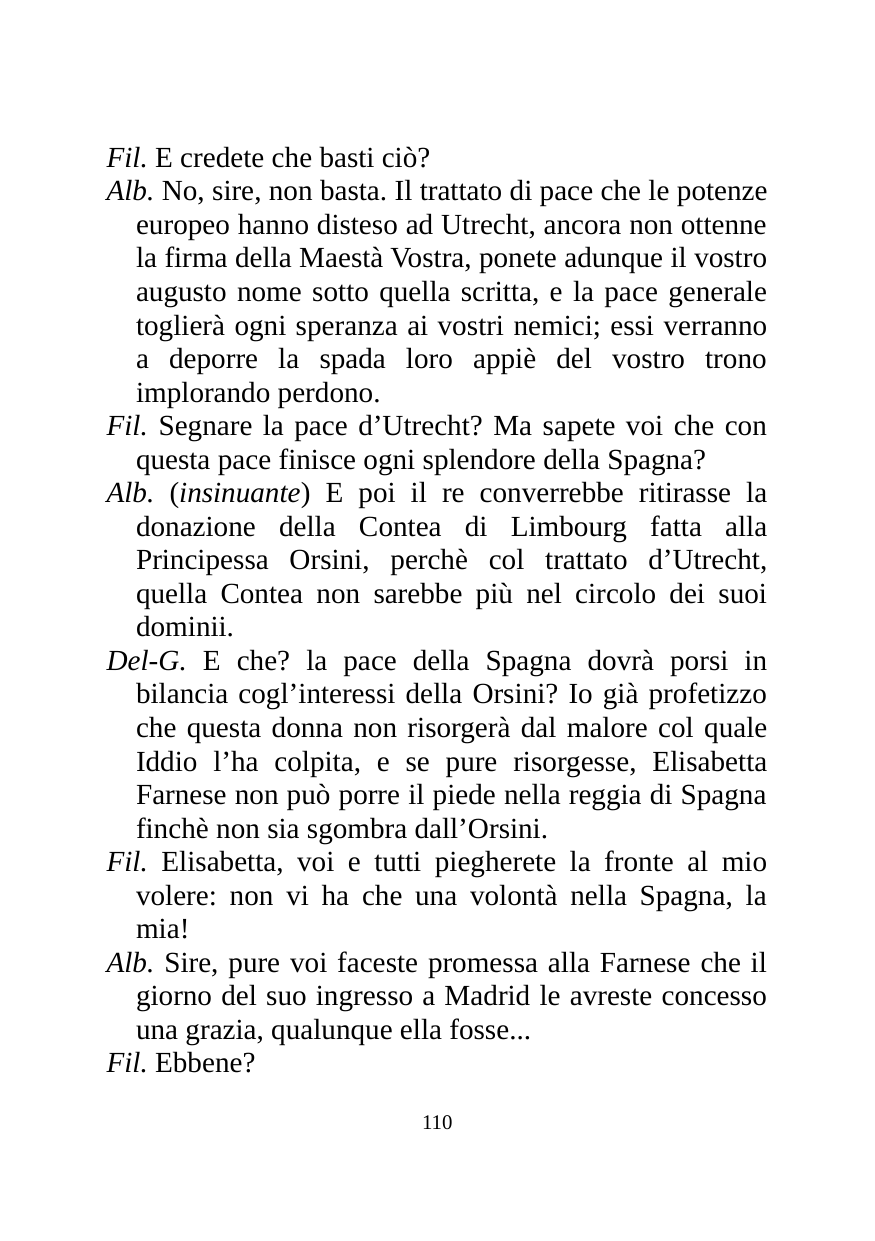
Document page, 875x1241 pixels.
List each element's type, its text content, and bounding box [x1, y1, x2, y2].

text Fil. Ebbene? [106, 1046, 768, 1079]
text Alb. (insinuante) E poi il re converrebbe ritirasse la donazione della Contea di Limbourg fatta alla Principessa Orsini, perchè col trattato d’Utrecht, quella Contea non sarebbe più nel circolo dei suoi dominii. [106, 475, 768, 643]
text Fil. E credete che basti ciò? [106, 140, 768, 173]
text Del-G. E che? la pace della Spagna dovrà porsi in bilancia cogl’interessi della Orsini? Io già profetizzo che questa donna non risorgerà dal malore col quale Iddio l’ha colpita, e se pure risorgesse, Elisabetta Farnese non può porre il piede nella reggia di Spagna finchè non sia sgombra dall’Orsini. [106, 643, 768, 844]
text Alb. No, sire, non basta. Il trattato di pace che le potenze europeo hanno disteso ad Utrecht, ancora non ottenne la firma della Maestà Vostra, ponete adunque il vostro augusto nome sotto quella scritta, e la pace generale toglierà ogni speranza ai vostri nemici; essi verranno a deporre la spada loro appiè del vostro trono implorando perdono. [106, 173, 768, 408]
text Fil. Segnare la pace d’Utrecht? Ma sapete voi che con questa pace finisce ogni splendore della Spagna? [106, 408, 768, 475]
text Fil. Elisabetta, voi e tutti piegherete la fronte al mio volere: non vi ha che una volontà nella Spagna, la mia! [106, 844, 768, 945]
text Alb. Sire, pure voi faceste promessa alla Farnese che il giorno del suo ingresso a Madrid le avreste concesso una grazia, qualunque ella fosse... [106, 945, 768, 1046]
